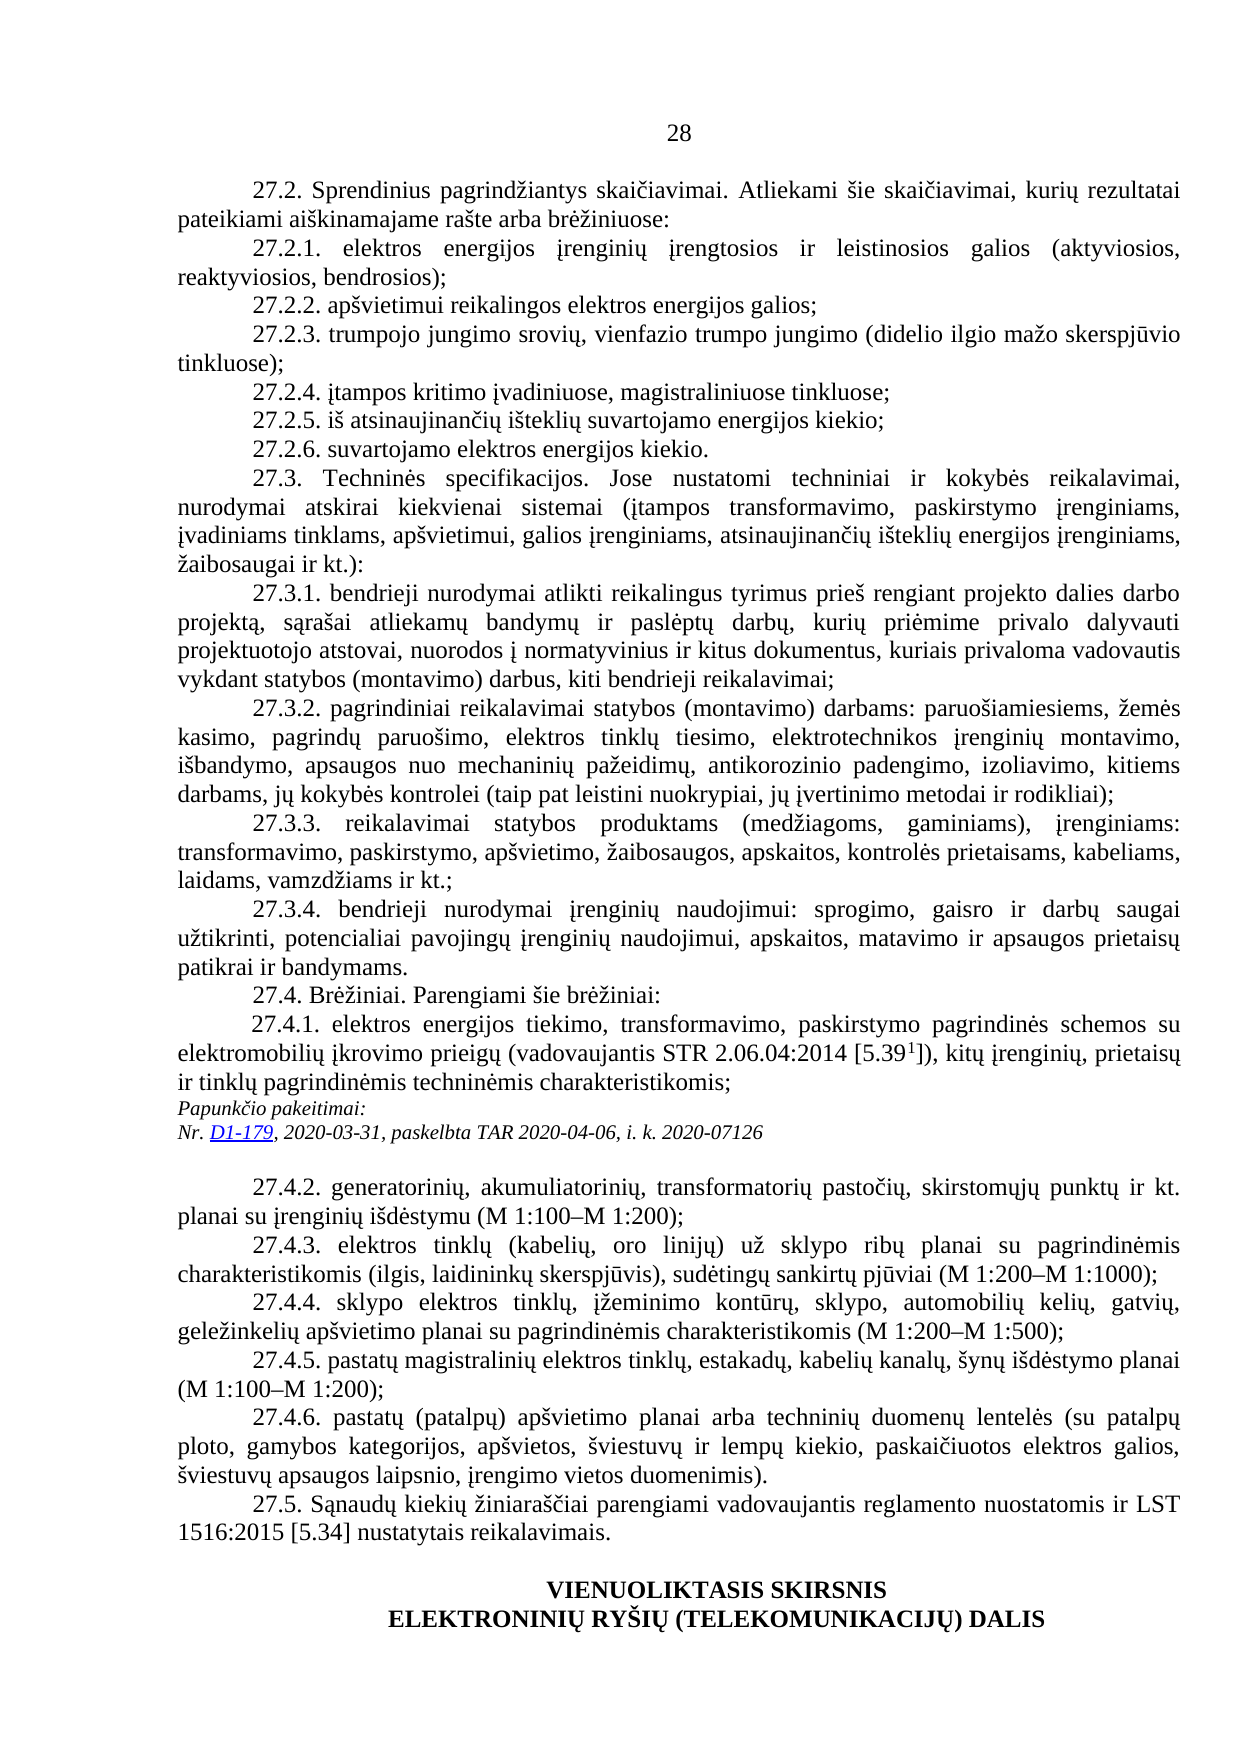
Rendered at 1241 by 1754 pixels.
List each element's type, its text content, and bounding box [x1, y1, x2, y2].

text 27.4.5. pastatų magistralinių elektros tinklų, estakadų, kabelių kanalų, šynų išdėstymo planai (M 1:100–M 1:200); [177, 1345, 1181, 1402]
text ELEKTRONINIŲ RYŠIŲ (TELEKOMUNIKACIJŲ) DALIS [177, 1604, 1181, 1632]
text 27.2.6. suvartojamo elektros energijos kiekio. [177, 434, 1181, 463]
text Papunkčio pakeitimai: [177, 1096, 1181, 1120]
text 27.2.2. apšvietimui reikalingos elektros energijos galios; [177, 291, 1181, 319]
text 27.4.1. elektros energijos tiekimo, transformavimo, paskirstymo pagrindinės schemos su elektromobilių įkrovimo prieigų (vadovaujantis STR 2.06.04:2014 [5.391]), kitų įrenginių, prietaisų ir tinklų pagrindinėmis techninėmis charakteristikomis; [177, 1009, 1181, 1096]
text 27.4.2. generatorinių, akumuliatorinių, transformatorių pastočių, skirstomųjų punktų ir kt. planai su įrenginių išdėstymu (M 1:100–M 1:200); [177, 1172, 1181, 1230]
text 27.3.1. bendrieji nurodymai atlikti reikalingus tyrimus prieš rengiant projekto dalies darbo projektą, sąrašai atliekamų bandymų ir paslėptų darbų, kurių priėmime privalo dalyvauti projektuotojo atstovai, nuorodos į normatyvinius ir kitus dokumentus, kuriais privaloma vadovautis vykdant statybos (montavimo) darbus, kiti bendrieji reikalavimai; [177, 578, 1181, 693]
text 27.2.3. trumpojo jungimo srovių, vienfazio trumpo jungimo (didelio ilgio mažo skerspjūvio tinkluose); [177, 319, 1181, 377]
text 27.2.1. elektros energijos įrenginių įrengtosios ir leistinosios galios (aktyviosios, reaktyviosios, bendrosios); [177, 233, 1181, 291]
text VIENUOLIKTASIS SKIRSNIS [177, 1575, 1181, 1604]
text 27.2.5. iš atsinaujinančių išteklių suvartojamo energijos kiekio; [177, 406, 1181, 434]
text 27.3.2. pagrindiniai reikalavimai statybos (montavimo) darbams: paruošiamiesiems, žemės kasimo, pagrindų paruošimo, elektros tinklų tiesimo, elektrotechnikos įrenginių montavimo, išbandymo, apsaugos nuo mechaninių pažeidimų, antikorozinio padengimo, izoliavimo, kitiems darbams, jų kokybės kontrolei (taip pat leistini nuokrypiai, jų įvertinimo metodai ir rodikliai); [177, 693, 1181, 808]
text Nr. D1-179, 2020-03-31, paskelbta TAR 2020-04-06, i. k. 2020-07126 [177, 1120, 1181, 1144]
text 27.2.4. įtampos kritimo įvadiniuose, magistraliniuose tinkluose; [177, 377, 1181, 406]
text 27.4.4. sklypo elektros tinklų, įžeminimo kontūrų, sklypo, automobilių kelių, gatvių, geležinkelių apšvietimo planai su pagrindinėmis charakteristikomis (M 1:200–M 1:500); [177, 1287, 1181, 1345]
text 27.4.3. elektros tinklų (kabelių, oro linijų) už sklypo ribų planai su pagrindinėmis charakteristikomis (ilgis, laidininkų skerspjūvis), sudėtingų sankirtų pjūviai (M 1:200–M 1:1000); [177, 1230, 1181, 1287]
text 27.3.3. reikalavimai statybos produktams (medžiagoms, gaminiams), įrenginiams: transformavimo, paskirstymo, apšvietimo, žaibosaugos, apskaitos, kontrolės prietaisams, kabeliams, laidams, vamzdžiams ir kt.; [177, 808, 1181, 894]
text 27.4.6. pastatų (patalpų) apšvietimo planai arba techninių duomenų lentelės (su patalpų ploto, gamybos kategorijos, apšvietos, šviestuvų ir lempų kiekio, paskaičiuotos elektros galios, šviestuvų apsaugos laipsnio, įrengimo vietos duomenimis). [177, 1402, 1181, 1489]
text 27.3.4. bendrieji nurodymai įrenginių naudojimui: sprogimo, gaisro ir darbų saugai užtikrinti, potencialiai pavojingų įrenginių naudojimui, apskaitos, matavimo ir apsaugos prietaisų patikrai ir bandymams. [177, 894, 1181, 981]
text 27.3. Techninės specifikacijos. Jose nustatomi techniniai ir kokybės reikalavimai, nurodymai atskirai kiekvienai sistemai (įtampos transformavimo, paskirstymo įrenginiams, įvadiniams tinklams, apšvietimui, galios įrenginiams, atsinaujinančių išteklių energijos įrenginiams, žaibosaugai ir kt.): [177, 463, 1181, 578]
text 27.4. Brėžiniai. Parengiami šie brėžiniai: [177, 981, 1181, 1009]
text 27.2. Sprendinius pagrindžiantys skaičiavimai. Atliekami šie skaičiavimai, kurių rezultatai pateikiami aiškinamajame rašte arba brėžiniuose: [177, 176, 1181, 233]
text 27.5. Sąnaudų kiekių žiniaraščiai parengiami vadovaujantis reglamento nuostatomis ir LST 1516:2015 [5.34] nustatytais reikalavimais. [177, 1489, 1181, 1546]
